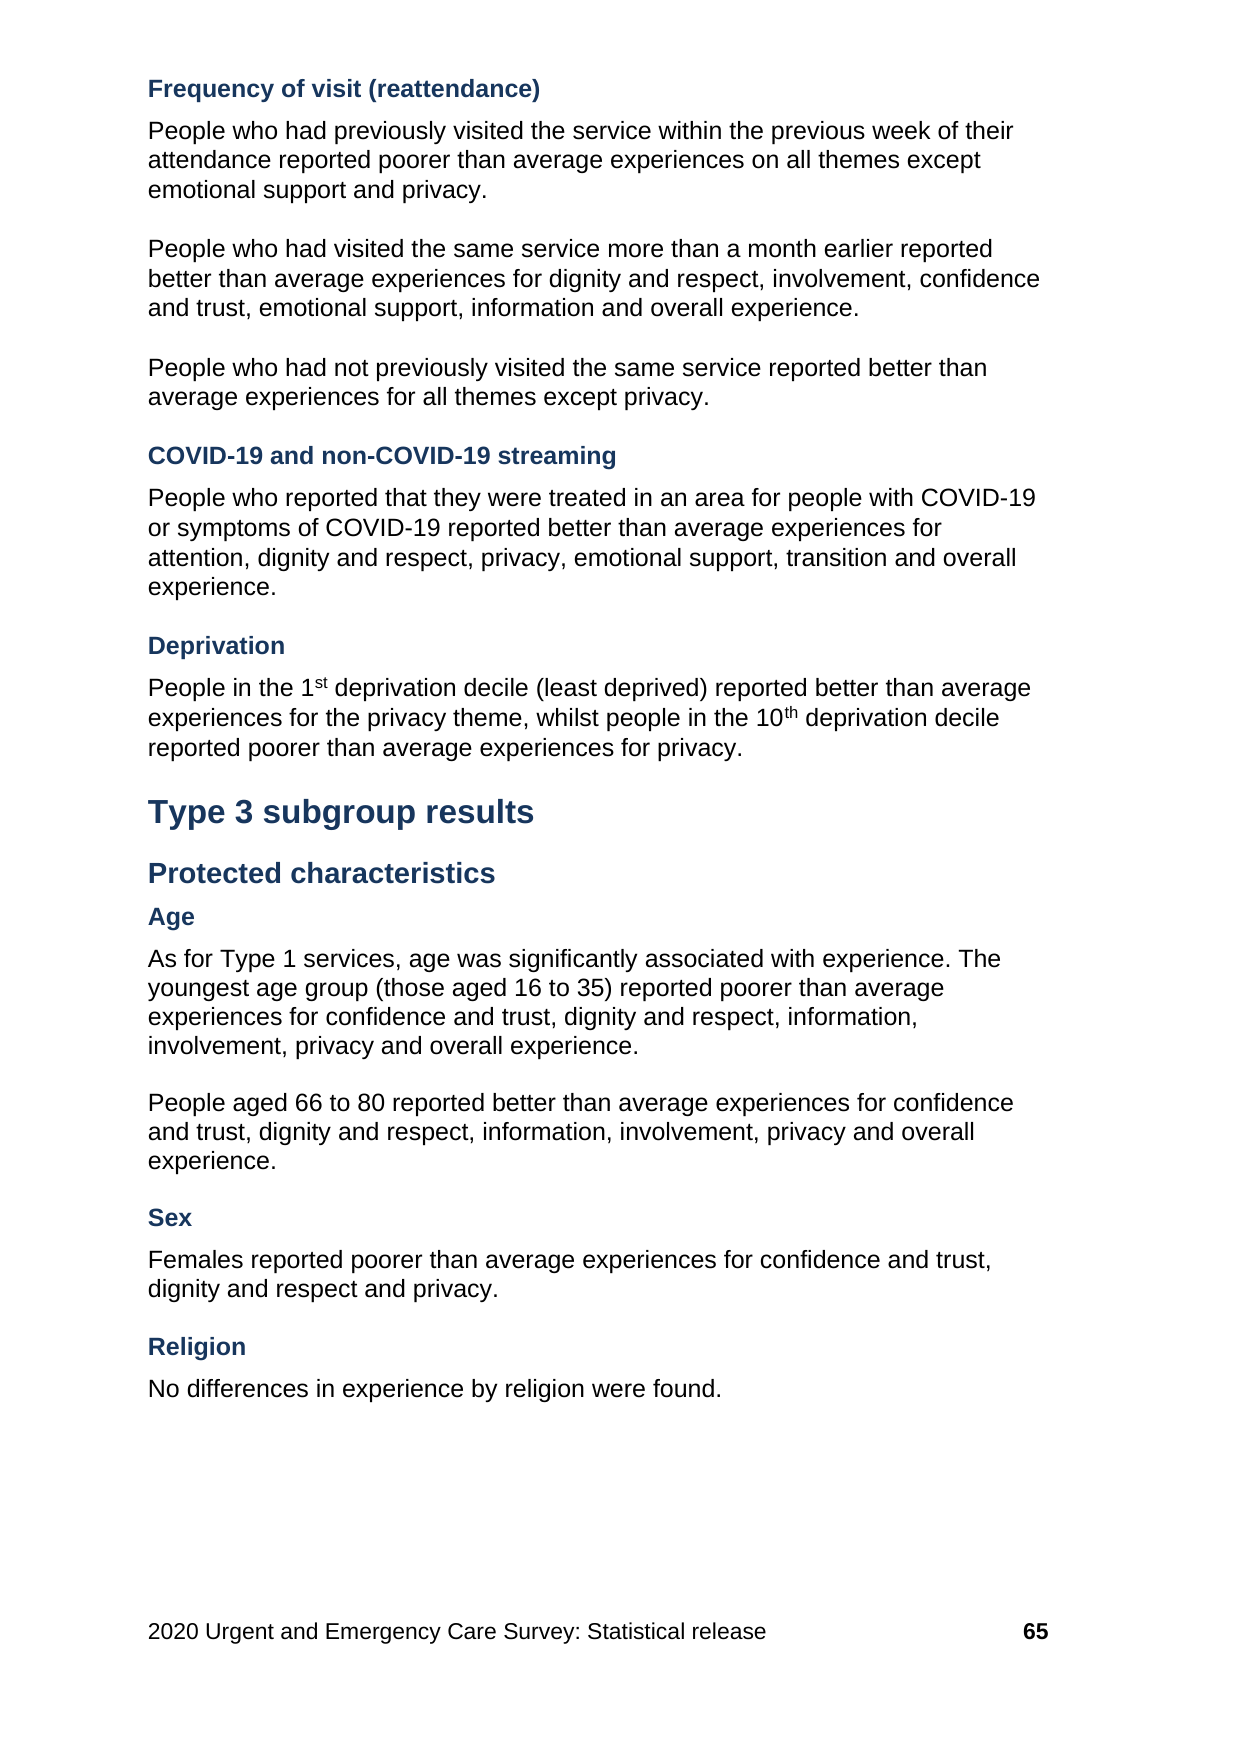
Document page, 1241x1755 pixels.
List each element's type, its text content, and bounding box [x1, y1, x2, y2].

text Religion [148, 1332, 1048, 1360]
text Deprivation [148, 631, 1048, 660]
text People who had previously visited the service within the previous week of their attendance reported poorer than average experiences on all themes except emotional support and privacy. [148, 116, 1048, 204]
text COVID-19 and non-COVID-19 streaming [148, 441, 1048, 470]
text As for Type 1 services, age was significantly associated with experience. The youngest age group (those aged 16 to 35) reported poorer than average experiences for confidence and trust, dignity and respect, information, involvement, privacy and overall experience. [148, 944, 1048, 1059]
text People who reported that they were treated in an area for people with COVID-19 or symptoms of COVID-19 reported better than average experiences for attention, dignity and respect, privacy, emotional support, transition and overall experience. [148, 483, 1048, 601]
text People who had not previously visited the same service reported better than average experiences for all themes except privacy. [148, 353, 1048, 411]
text People aged 66 to 80 reported better than average experiences for confidence and trust, dignity and respect, information, involvement, privacy and overall experience. [148, 1088, 1048, 1174]
text Frequency of visit (reattendance) [148, 74, 1048, 103]
text People in the 1st deprivation decile (least deprived) reported better than average experiences for the privacy theme, whilst people in the 10th deprivation decile reported poorer than average experiences for privacy. [148, 673, 1048, 761]
text No differences in experience by religion were found. [148, 1374, 1048, 1402]
text Protected characteristics [148, 856, 1048, 890]
text People who had visited the same service more than a month earlier reported better than average experiences for dignity and respect, involvement, confidence and trust, emotional support, information and overall experience. [148, 234, 1048, 322]
text Sex [148, 1203, 1048, 1232]
subtitle Type 3 subgroup results [148, 792, 1048, 830]
text Age [148, 902, 1048, 931]
text Females reported poorer than average experiences for confidence and trust, dignity and respect and privacy. [148, 1245, 1048, 1303]
